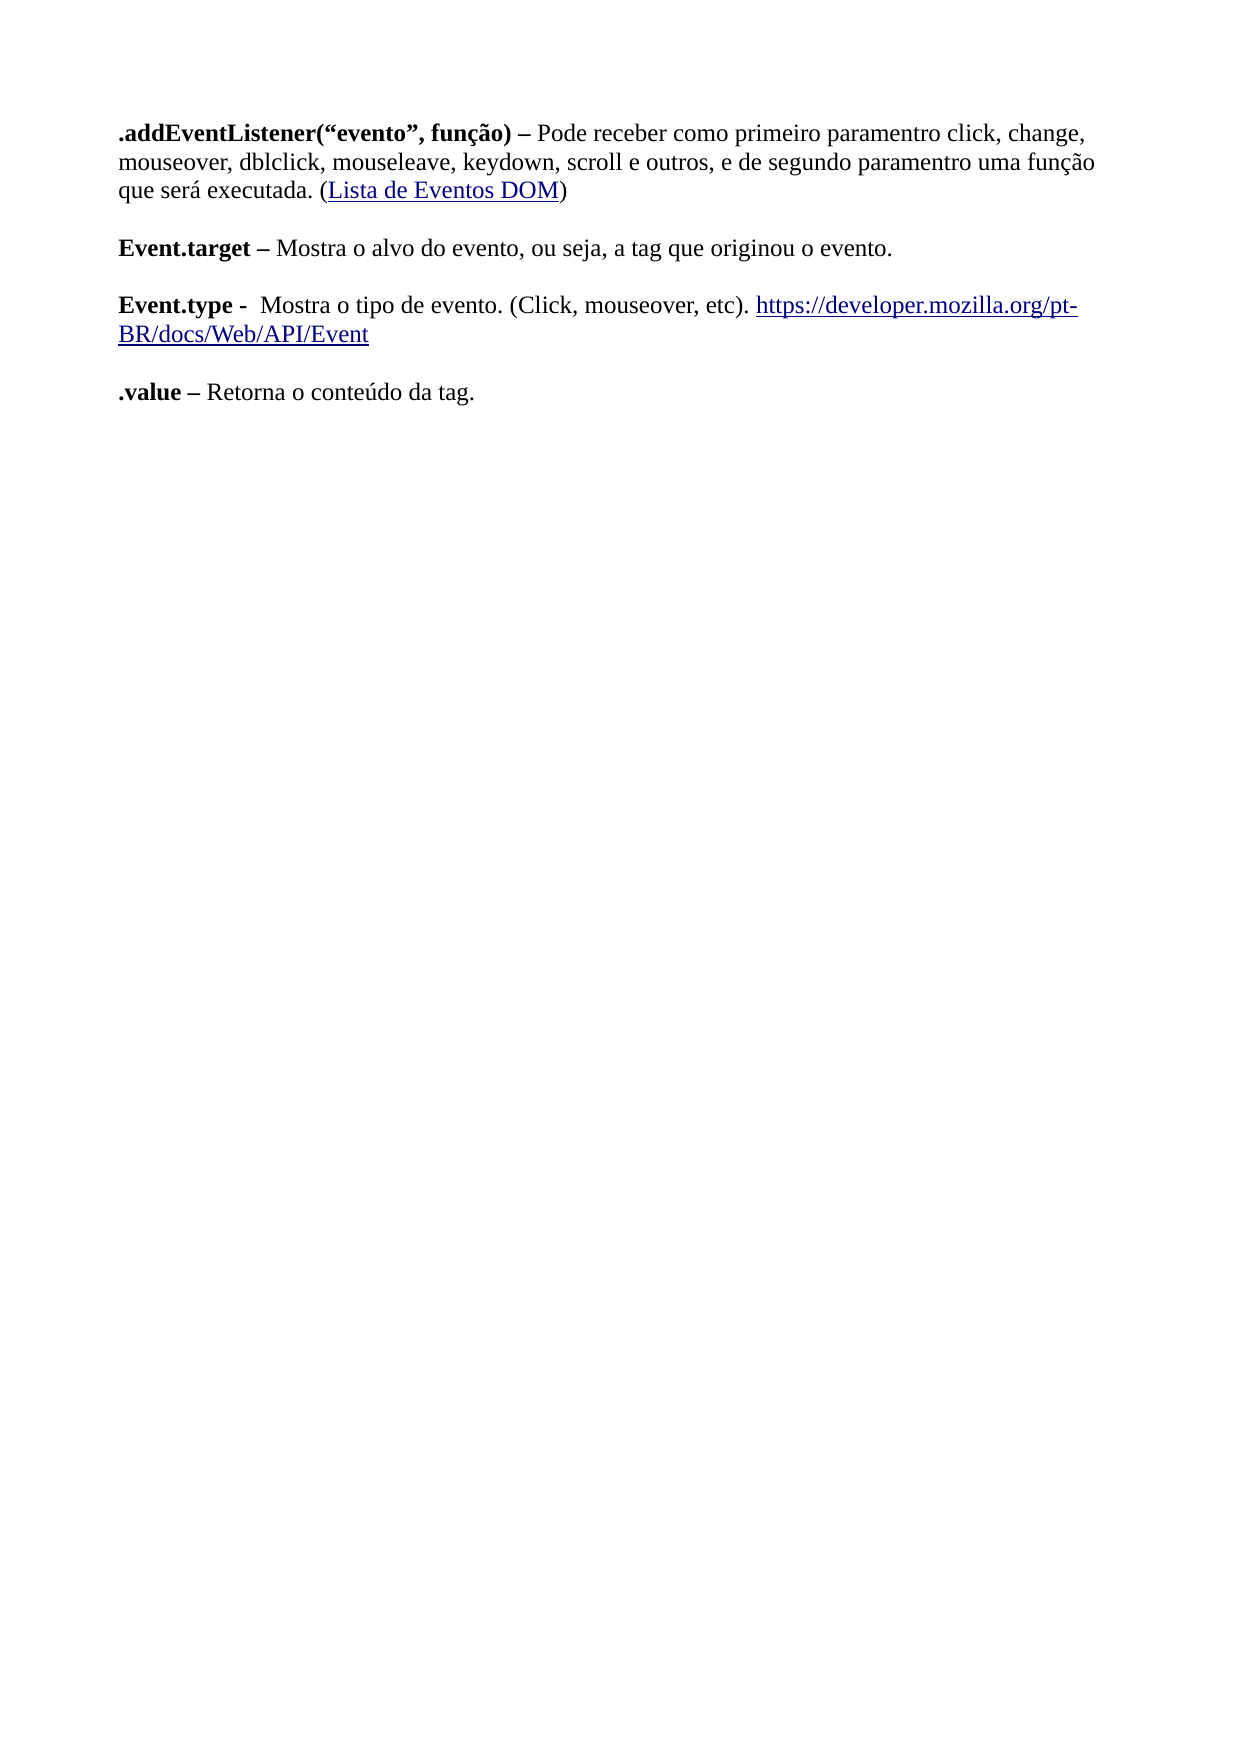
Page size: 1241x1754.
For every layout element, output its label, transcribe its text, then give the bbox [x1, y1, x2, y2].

text .addEventListener(“evento”, função) – Pode receber como primeiro paramentro click, change, mouseover, dblclick, mouseleave, keydown, scroll e outros, e de segundo paramentro uma função que será executada. (Lista de Eventos DOM) [118, 118, 1122, 204]
text Event.type - Mostra o tipo de evento. (Click, mouseover, etc). https://developer.mozilla.org/pt-BR/docs/Web/API/Event [118, 291, 1122, 348]
text .value – Retorna o conteúdo da tag. [118, 377, 1122, 406]
text Event.target – Mostra o alvo do evento, ou seja, a tag que originou o evento. [118, 233, 1122, 262]
